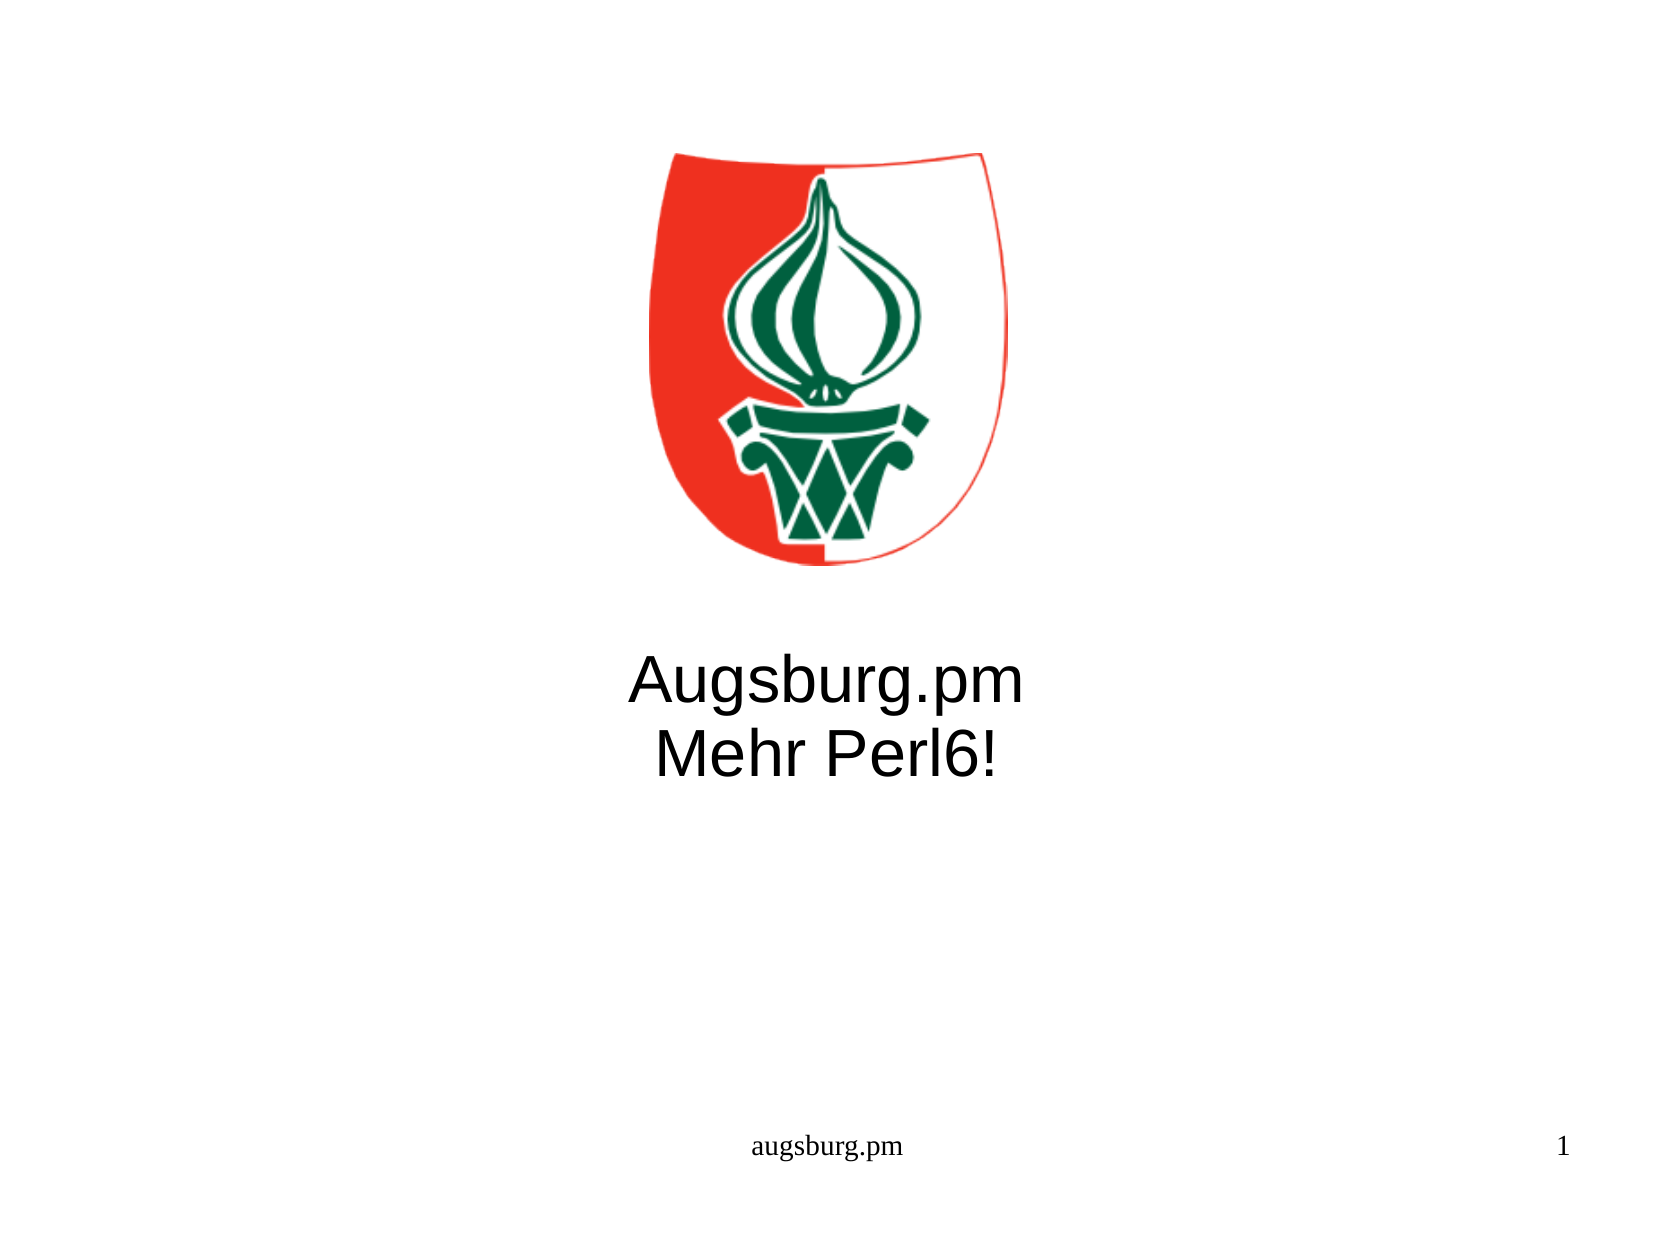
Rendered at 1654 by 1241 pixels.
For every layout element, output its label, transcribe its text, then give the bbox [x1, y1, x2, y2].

subtitle Augsburg.pm Mehr Perl6! [82, 49, 1571, 1010]
picture [649, 153, 1008, 566]
